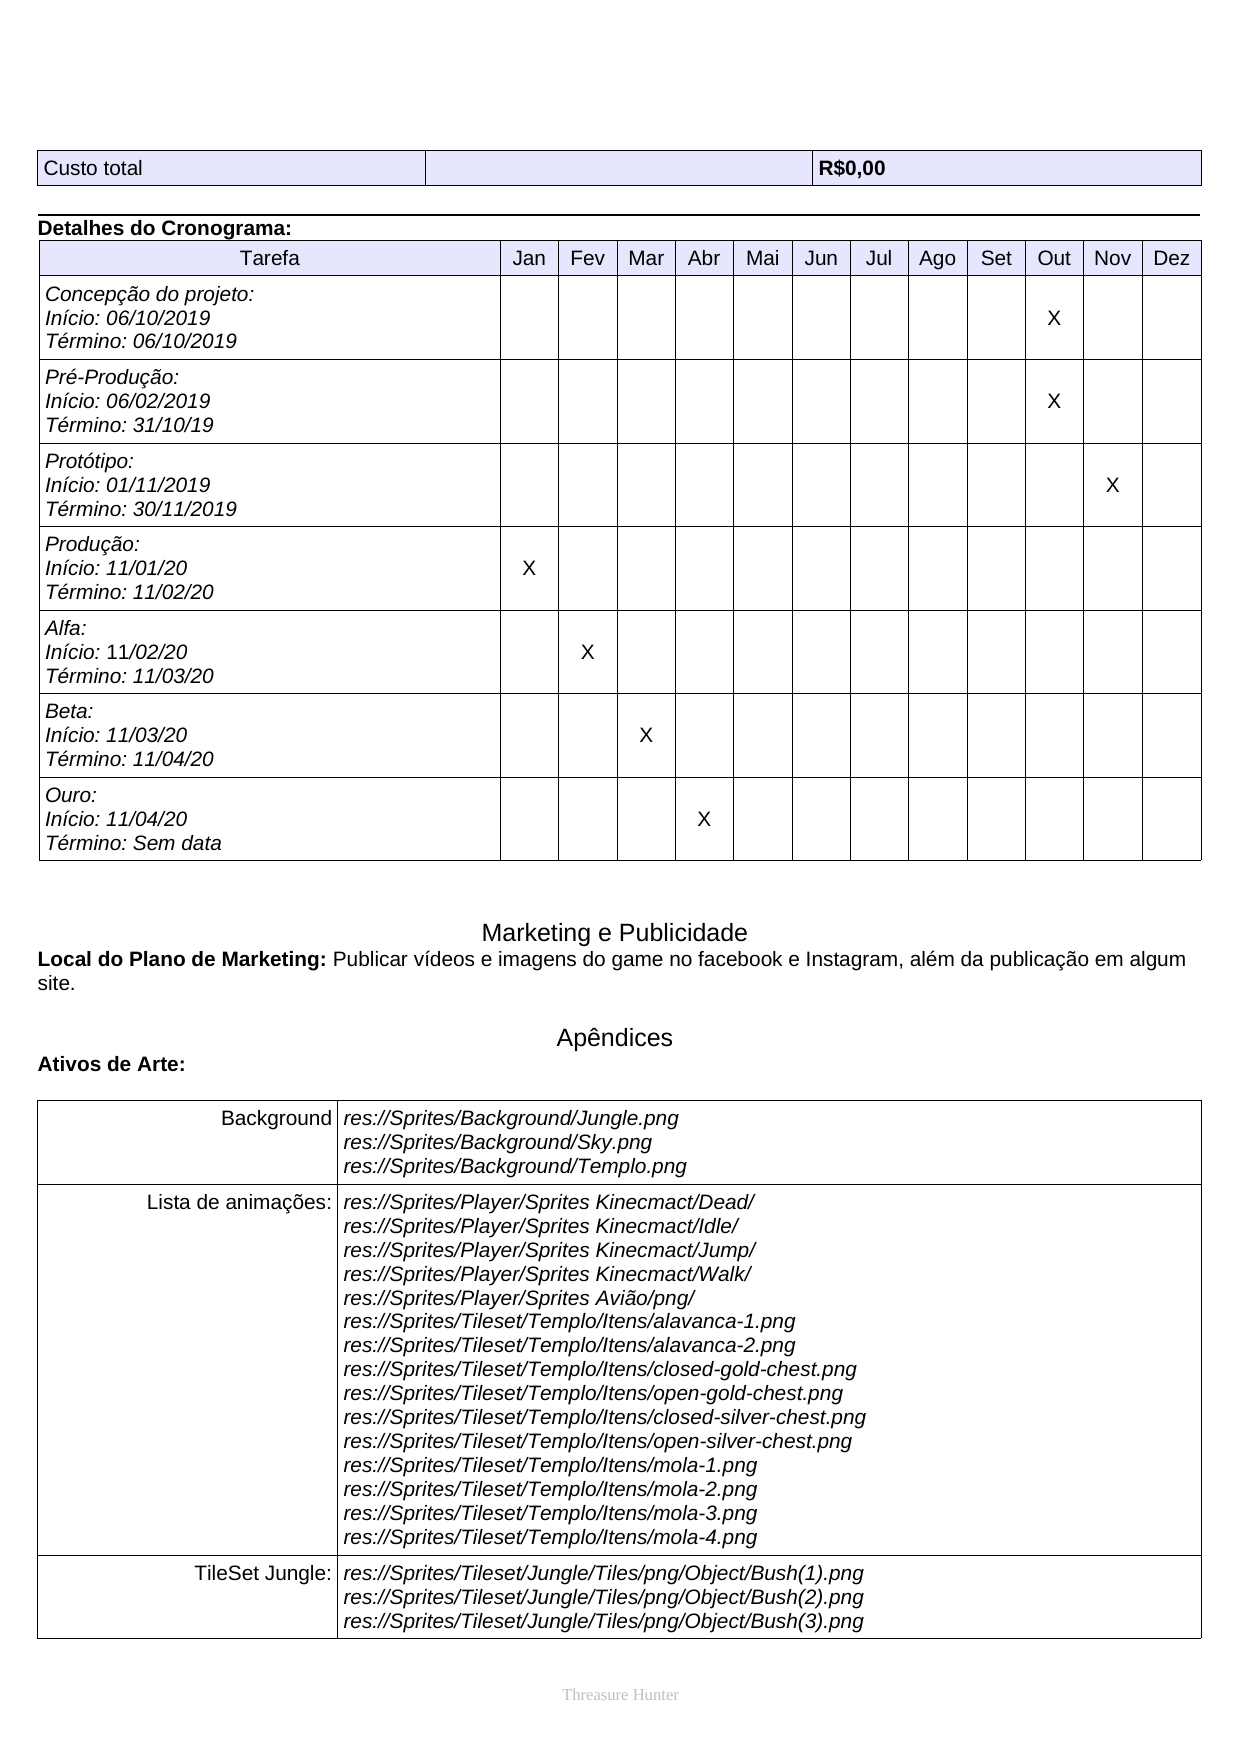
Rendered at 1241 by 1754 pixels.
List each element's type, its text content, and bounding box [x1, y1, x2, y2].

table_cell Lista de animações: [38, 1185, 337, 1554]
table_cell TileSet Jungle: [38, 1556, 337, 1638]
table_header Fev [559, 241, 617, 275]
table_cell [793, 694, 850, 777]
table_cell [851, 611, 908, 693]
table_cell X [1026, 360, 1083, 442]
table_header Tarefa [40, 241, 500, 275]
table_cell [1026, 611, 1083, 693]
table_cell [501, 694, 558, 777]
table_cell [1084, 778, 1142, 860]
table_header Abr [676, 241, 733, 275]
table_cell [851, 778, 908, 860]
table_cell [1084, 276, 1142, 359]
table_cell X [559, 611, 617, 693]
table_cell [1143, 527, 1201, 609]
table_cell [501, 360, 558, 442]
table_cell Pré-Produção: Início: 06/02/2019 Término: 31/10/19 [40, 360, 500, 442]
table_cell [501, 778, 558, 860]
table_header Mai [734, 241, 792, 275]
table_cell [1026, 444, 1083, 526]
table_cell [559, 778, 617, 860]
table_header Jun [793, 241, 850, 275]
table_cell Alfa: Início: 11/02/20 Término: 11/03/20 [40, 611, 500, 693]
table_cell [1084, 527, 1142, 609]
table_cell [1084, 360, 1142, 442]
table_cell [1143, 276, 1201, 359]
table_cell [734, 611, 792, 693]
table_cell [618, 611, 675, 693]
table_cell Beta: Início: 11/03/20 Término: 11/04/20 [40, 694, 500, 777]
table_cell [909, 444, 967, 526]
table_cell [734, 527, 792, 609]
table_cell [851, 444, 908, 526]
table_header res://Sprites/Background/Jungle.png res://Sprites/Background/Sky.png res://Sprites/Background/Templo.png [338, 1101, 1201, 1183]
table_cell [618, 360, 675, 442]
table_cell [559, 694, 617, 777]
table_header Out [1026, 241, 1083, 275]
table_cell [1026, 778, 1083, 860]
table_cell [676, 527, 733, 609]
table_cell [968, 611, 1025, 693]
table_header Nov [1084, 241, 1142, 275]
table_header Ago [909, 241, 967, 275]
table_cell [501, 444, 558, 526]
table_cell [851, 527, 908, 609]
table_cell [793, 778, 850, 860]
table_cell [909, 360, 967, 442]
table_cell X [501, 527, 558, 609]
table_cell X [618, 694, 675, 777]
table_cell [968, 276, 1025, 359]
table_cell [793, 276, 850, 359]
table_cell [1143, 694, 1201, 777]
table_header Apêndices [26, 1023, 1203, 1052]
table_cell [734, 276, 792, 359]
table_header Set [968, 241, 1025, 275]
table_cell [676, 360, 733, 442]
table_cell X [1084, 444, 1142, 526]
table_cell [909, 778, 967, 860]
table_cell [851, 360, 908, 442]
table_cell [618, 276, 675, 359]
table_header Marketing e Publicidade [26, 918, 1203, 947]
table_cell [618, 444, 675, 526]
table_cell Ouro: Início: 11/04/20 Término: Sem data [40, 778, 500, 860]
table_cell R$0,00 [813, 151, 1201, 185]
table_cell Protótipo: Início: 01/11/2019 Término: 30/11/2019 [40, 444, 500, 526]
table_header Mar [618, 241, 675, 275]
text Detalhes do Cronograma: [37, 216, 1200, 240]
table_cell [793, 527, 850, 609]
text Ativos de Arte: [37, 1052, 1200, 1076]
table_cell [1143, 778, 1201, 860]
table_cell [1143, 360, 1201, 442]
table_header Jan [501, 241, 558, 275]
table_cell [734, 444, 792, 526]
table_cell [909, 694, 967, 777]
table_cell [793, 360, 850, 442]
table_cell [676, 694, 733, 777]
text Local do Plano de Marketing: Publicar vídeos e imagens do game no facebook e Instagram, além da publicação em algum site. [37, 947, 1200, 994]
table_cell [559, 360, 617, 442]
table_cell [676, 444, 733, 526]
table_header Background [38, 1101, 337, 1183]
table_cell [793, 444, 850, 526]
table_cell X [1026, 276, 1083, 359]
table_cell [968, 360, 1025, 442]
table_cell [618, 778, 675, 860]
table_cell [559, 527, 617, 609]
table_cell res://Sprites/Player/Sprites Kinecmact/Dead/ res://Sprites/Player/Sprites Kinecmact/Idle/ res://Sprites/Player/Sprites Kinecmact/Jump/ res://Sprites/Player/Sprites Kinecmact/Walk/ res://Sprites/Player/Sprites Avião/png/ res://Sprites/Tileset/Templo/Itens/alavanca-1.png res://Sprites/Tileset/Templo/Itens/alavanca-2.png res://Sprites/Tileset/Templo/Itens/closed-gold-chest.png res://Sprites/Tileset/Templo/Itens/open-gold-chest.png res://Sprites/Tileset/Templo/Itens/closed-silver-chest.png res://Sprites/Tileset/Templo/Itens/open-silver-chest.png res://Sprites/Tileset/Templo/Itens/mola-1.png res://Sprites/Tileset/Templo/Itens/mola-2.png res://Sprites/Tileset/Templo/Itens/mola-3.png res://Sprites/Tileset/Templo/Itens/mola-4.png [338, 1185, 1201, 1554]
table_cell [968, 778, 1025, 860]
table_cell [559, 276, 617, 359]
table_header Jul [851, 241, 908, 275]
table_cell [909, 611, 967, 693]
table_cell [1084, 611, 1142, 693]
table_cell [909, 527, 967, 609]
table_cell [676, 611, 733, 693]
table_header Dez [1143, 241, 1201, 275]
table_cell [559, 444, 617, 526]
table_cell [501, 611, 558, 693]
table_cell [1143, 611, 1201, 693]
table_cell [1084, 694, 1142, 777]
table_cell Custo total [38, 151, 425, 185]
table_cell [1026, 694, 1083, 777]
table_cell [968, 444, 1025, 526]
table_cell [676, 276, 733, 359]
table_cell [851, 276, 908, 359]
table_cell [734, 694, 792, 777]
table_cell [1143, 444, 1201, 526]
table_cell Concepção do projeto: Início: 06/10/2019 Término: 06/10/2019 [40, 276, 500, 359]
table_cell [501, 276, 558, 359]
table_cell [851, 694, 908, 777]
table_cell X [676, 778, 733, 860]
table_cell [1026, 527, 1083, 609]
table_cell [734, 360, 792, 442]
table_cell Produção: Início: 11/01/20 Término: 11/02/20 [40, 527, 500, 609]
table_cell [618, 527, 675, 609]
table_cell [734, 778, 792, 860]
table_cell res://Sprites/Tileset/Jungle/Tiles/png/Object/Bush(1).png res://Sprites/Tileset/Jungle/Tiles/png/Object/Bush(2).png res://Sprites/Tileset/Jungle/Tiles/png/Object/Bush(3).png [338, 1556, 1201, 1638]
table_cell [968, 694, 1025, 777]
table_cell [968, 527, 1025, 609]
table_cell [909, 276, 967, 359]
table_cell [793, 611, 850, 693]
table_cell [426, 151, 812, 185]
